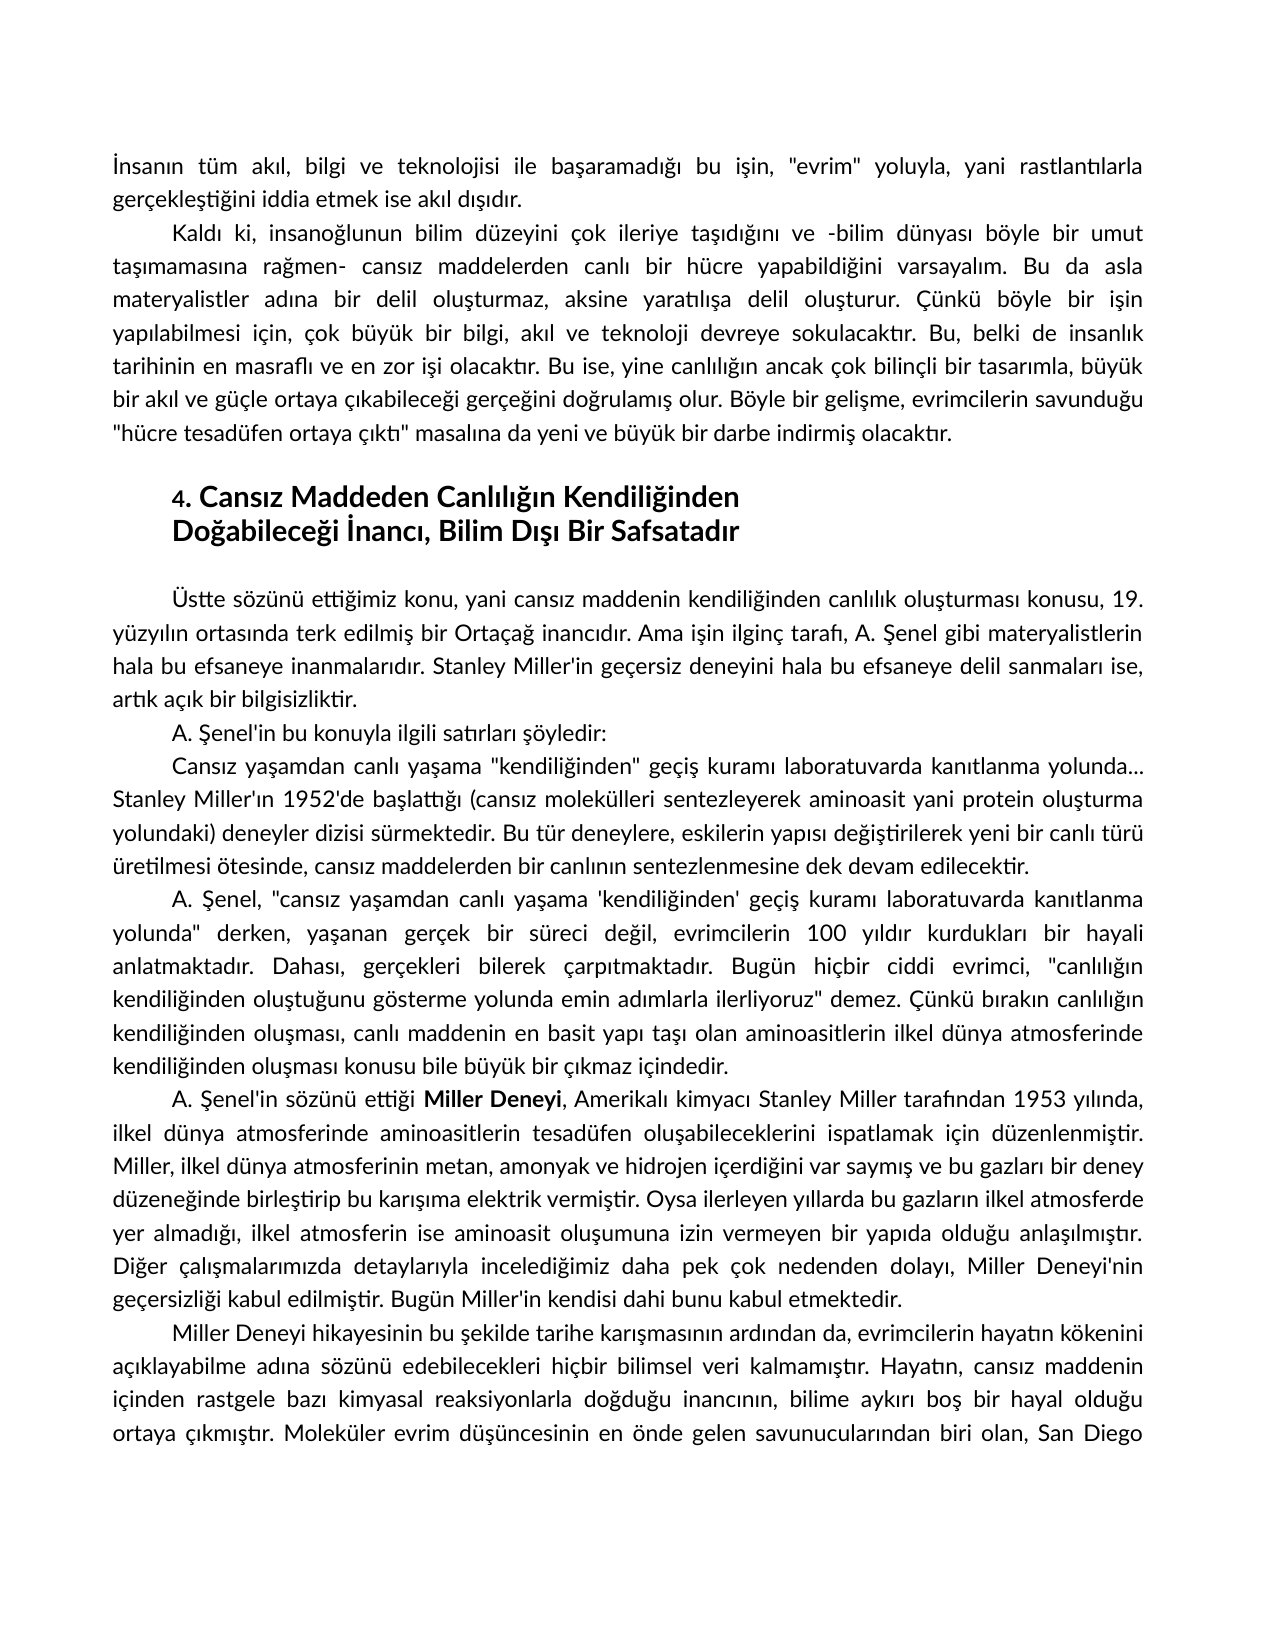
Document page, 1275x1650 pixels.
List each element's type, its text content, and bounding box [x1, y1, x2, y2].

text Cansız yaşamdan canlı yaşama "kendiliğinden" geçiş kuramı laboratuvarda kanıtlanma yolunda... Stanley Miller'ın 1952'de başlattığı (cansız molekülleri sentezleyerek aminoasit yani protein oluşturma yolundaki) deneyler dizisi sürmektedir. Bu tür deneylere, eskilerin yapısı değiştirilerek yeni bir canlı türü üretilmesi ötesinde, cansız maddelerden bir canlının sentezlenmesine dek devam edilecektir. [112, 748, 1145, 881]
text A. Şenel'in bu konuyla ilgili satırları şöyledir: [112, 714, 1145, 748]
text Miller Deneyi hikayesinin bu şekilde tarihe karışmasının ardından da, evrimcilerin hayatın kökenini açıklayabilme adına sözünü edebilecekleri hiçbir bilimsel veri kalmamıştır. Hayatın, cansız maddenin içinden rastgele bazı kimyasal reaksiyonlarla doğduğu inancının, bilime aykırı boş bir hayal olduğu ortaya çıkmıştır. Moleküler evrim düşüncesinin en önde gelen savunucularından biri olan, San Diego [112, 1314, 1145, 1448]
text Kaldı ki, insanoğlunun bilim düzeyini çok ileriye taşıdığını ve -bilim dünyası böyle bir umut taşımamasına rağmen- cansız maddelerden canlı bir hücre yapabildiğini varsayalım. Bu da asla materyalistler adına bir delil oluşturmaz, aksine yaratılışa delil oluşturur. Çünkü böyle bir işin yapılabilmesi için, çok büyük bir bilgi, akıl ve teknoloji devreye sokulacaktır. Bu, belki de insanlık tarihinin en masraflı ve en zor işi olacaktır. Bu ise, yine canlılığın ancak çok bilinçli bir tasarımla, büyük bir akıl ve güçle ortaya çıkabileceği gerçeğini doğrulamış olur. Böyle bir gelişme, evrimcilerin savunduğu "hücre tesadüfen ortaya çıktı" masalına da yeni ve büyük bir darbe indirmiş olacaktır. [112, 214, 1145, 448]
text A. Şenel'in sözünü ettiği Miller Deneyi, Amerikalı kimyacı Stanley Miller tarafından 1953 yılında, ilkel dünya atmosferinde aminoasitlerin tesadüfen oluşabileceklerini ispatlamak için düzenlenmiştir. Miller, ilkel dünya atmosferinin metan, amonyak ve hidrojen içerdiğini var saymış ve bu gazları bir deney düzeneğinde birleştirip bu karışıma elektrik vermiştir. Oysa ilerleyen yıllarda bu gazların ilkel atmosferde yer almadığı, ilkel atmosferin ise aminoasit oluşumuna izin vermeyen bir yapıda olduğu anlaşılmıştır. Diğer çalışmalarımızda detaylarıyla incelediğimiz daha pek çok nedenden dolayı, Miller Deneyi'nin geçersizliği kabul edilmiştir. Bugün Miller'in kendisi dahi bunu kabul etmektedir. [112, 1081, 1145, 1314]
text A. Şenel, "cansız yaşamdan canlı yaşama 'kendiliğinden' geçiş kuramı laboratuvarda kanıtlanma yolunda" derken, yaşanan gerçek bir süreci değil, evrimcilerin 100 yıldır kurdukları bir hayali anlatmaktadır. Dahası, gerçekleri bilerek çarpıtmaktadır. Bugün hiçbir ciddi evrimci, "canlılığın kendiliğinden oluştuğunu gösterme yolunda emin adımlarla ilerliyoruz" demez. Çünkü bırakın canlılığın kendiliğinden oluşması, canlı maddenin en basit yapı taşı olan aminoasitlerin ilkel dünya atmosferinde kendiliğinden oluşması konusu bile büyük bir çıkmaz içindedir. [112, 881, 1145, 1081]
text 4. Cansız Maddeden Canlılığın Kendiliğinden [112, 481, 1145, 514]
text Doğabileceği İnancı, Bilim Dışı Bir Safsatadır [112, 514, 1145, 548]
text Üstte sözünü ettiğimiz konu, yani cansız maddenin kendiliğinden canlılık oluşturması konusu, 19. yüzyılın ortasında terk edilmiş bir Ortaçağ inancıdır. Ama işin ilginç tarafı, A. Şenel gibi materyalistlerin hala bu efsaneye inanmalarıdır. Stanley Miller'in geçersiz deneyini hala bu efsaneye delil sanmaları ise, artık açık bir bilgisizliktir. [112, 581, 1145, 714]
text İnsanın tüm akıl, bilgi ve teknolojisi ile başaramadığı bu işin, "evrim" yoluyla, yani rastlantılarla gerçekleştiğini iddia etmek ise akıl dışıdır. [112, 148, 1145, 214]
